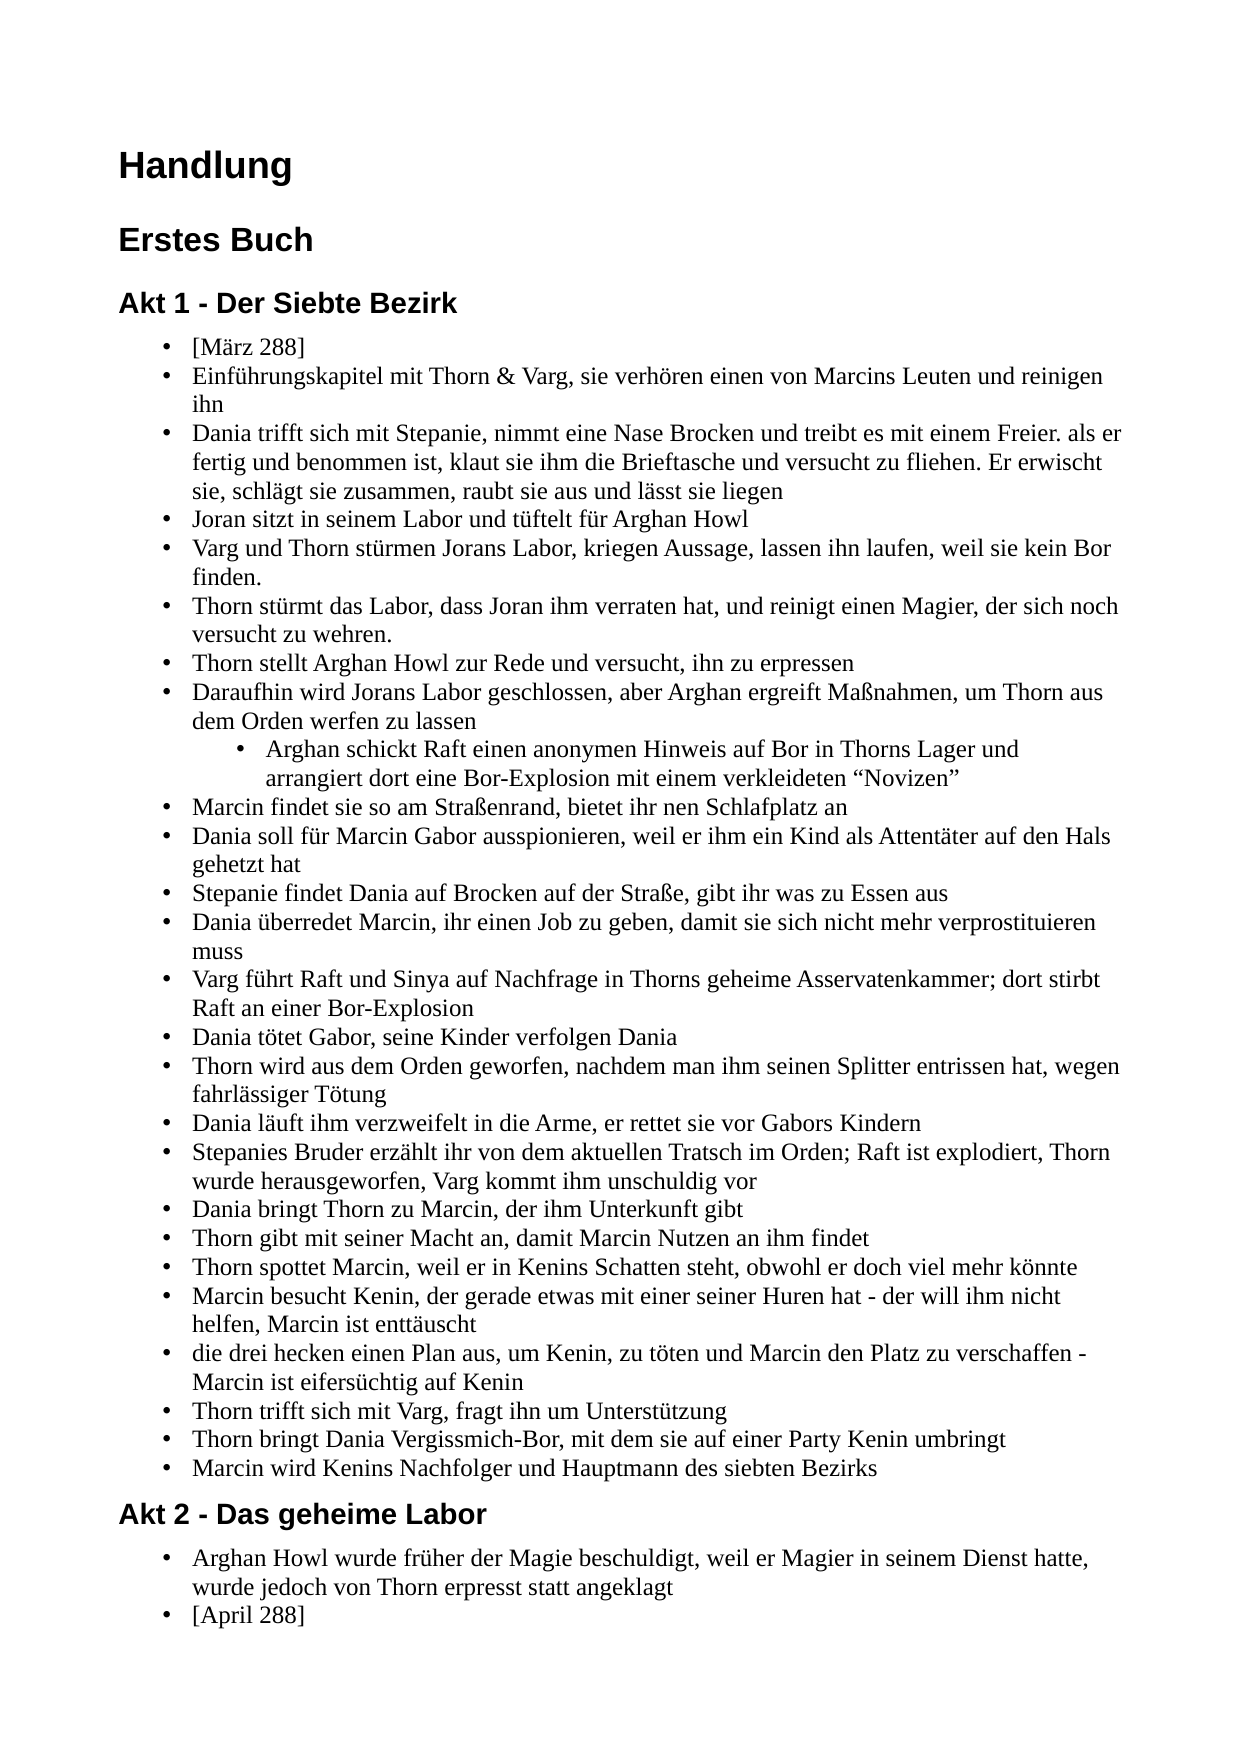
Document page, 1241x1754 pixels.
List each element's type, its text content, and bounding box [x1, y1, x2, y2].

list Thorn spottet Marcin, weil er in Kenins Schatten steht, obwohl er doch viel mehr könnte [162, 1252, 1122, 1281]
list die drei hecken einen Plan aus, um Kenin, zu töten und Marcin den Platz zu verschaffen - Marcin ist eifersüchtig auf Kenin [162, 1338, 1122, 1396]
subtitle Akt 2 - Das geheime Labor [118, 1497, 1122, 1530]
list Arghan schickt Raft einen anonymen Hinweis auf Bor in Thorns Lager und arrangiert dort eine Bor-Explosion mit einem verkleideten “Novizen” [236, 734, 1122, 792]
subtitle Handlung [118, 143, 1122, 187]
list Marcin findet sie so am Straßenrand, bietet ihr nen Schlafplatz an [162, 792, 1122, 821]
list Dania soll für Marcin Gabor ausspionieren, weil er ihm ein Kind als Attentäter auf den Hals gehetzt hat [162, 821, 1122, 878]
list [April 288] [162, 1600, 1122, 1629]
subtitle Akt 1 - Der Siebte Bezirk [118, 286, 1122, 319]
subtitle Erstes Buch [118, 220, 1122, 259]
list Dania tötet Gabor, seine Kinder verfolgen Dania [162, 1022, 1122, 1051]
list Einführungskapitel mit Thorn & Varg, sie verhören einen von Marcins Leuten und reinigen ihn [162, 361, 1122, 418]
list Thorn gibt mit seiner Macht an, damit Marcin Nutzen an ihm findet [162, 1223, 1122, 1252]
list Thorn bringt Dania Vergissmich-Bor, mit dem sie auf einer Party Kenin umbringt [162, 1424, 1122, 1453]
list Varg und Thorn stürmen Jorans Labor, kriegen Aussage, lassen ihn laufen, weil sie kein Bor finden. [162, 533, 1122, 591]
list Dania läuft ihm verzweifelt in die Arme, er rettet sie vor Gabors Kindern [162, 1108, 1122, 1137]
list Stepanie findet Dania auf Brocken auf der Straße, gibt ihr was zu Essen aus [162, 878, 1122, 907]
list Joran sitzt in seinem Labor und tüftelt für Arghan Howl [162, 504, 1122, 533]
list Thorn trifft sich mit Varg, fragt ihn um Unterstützung [162, 1396, 1122, 1424]
list Dania trifft sich mit Stepanie, nimmt eine Nase Brocken und treibt es mit einem Freier. als er fertig und benommen ist, klaut sie ihm die Brieftasche und versucht zu fliehen. Er erwischt sie, schlägt sie zusammen, raubt sie aus und lässt sie liegen [162, 418, 1122, 504]
list Dania überredet Marcin, ihr einen Job zu geben, damit sie sich nicht mehr verprostituieren muss [162, 907, 1122, 964]
list Marcin besucht Kenin, der gerade etwas mit einer seiner Huren hat - der will ihm nicht helfen, Marcin ist enttäuscht [162, 1281, 1122, 1338]
list Thorn wird aus dem Orden geworfen, nachdem man ihm seinen Splitter entrissen hat, wegen fahrlässiger Tötung [162, 1051, 1122, 1108]
list Marcin wird Kenins Nachfolger und Hauptmann des siebten Bezirks [162, 1453, 1122, 1482]
list Dania bringt Thorn zu Marcin, der ihm Unterkunft gibt [162, 1194, 1122, 1223]
list Varg führt Raft und Sinya auf Nachfrage in Thorns geheime Asservatenkammer; dort stirbt Raft an einer Bor-Explosion [162, 964, 1122, 1022]
list Thorn stellt Arghan Howl zur Rede und versucht, ihn zu erpressen [162, 648, 1122, 677]
list Arghan Howl wurde früher der Magie beschuldigt, weil er Magier in seinem Dienst hatte, wurde jedoch von Thorn erpresst statt angeklagt [162, 1543, 1122, 1600]
list Stepanies Bruder erzählt ihr von dem aktuellen Tratsch im Orden; Raft ist explodiert, Thorn wurde herausgeworfen, Varg kommt ihm unschuldig vor [162, 1137, 1122, 1194]
list Daraufhin wird Jorans Labor geschlossen, aber Arghan ergreift Maßnahmen, um Thorn aus dem Orden werfen zu lassen [162, 677, 1122, 734]
list [März 288] [162, 332, 1122, 361]
list Thorn stürmt das Labor, dass Joran ihm verraten hat, und reinigt einen Magier, der sich noch versucht zu wehren. [162, 591, 1122, 648]
